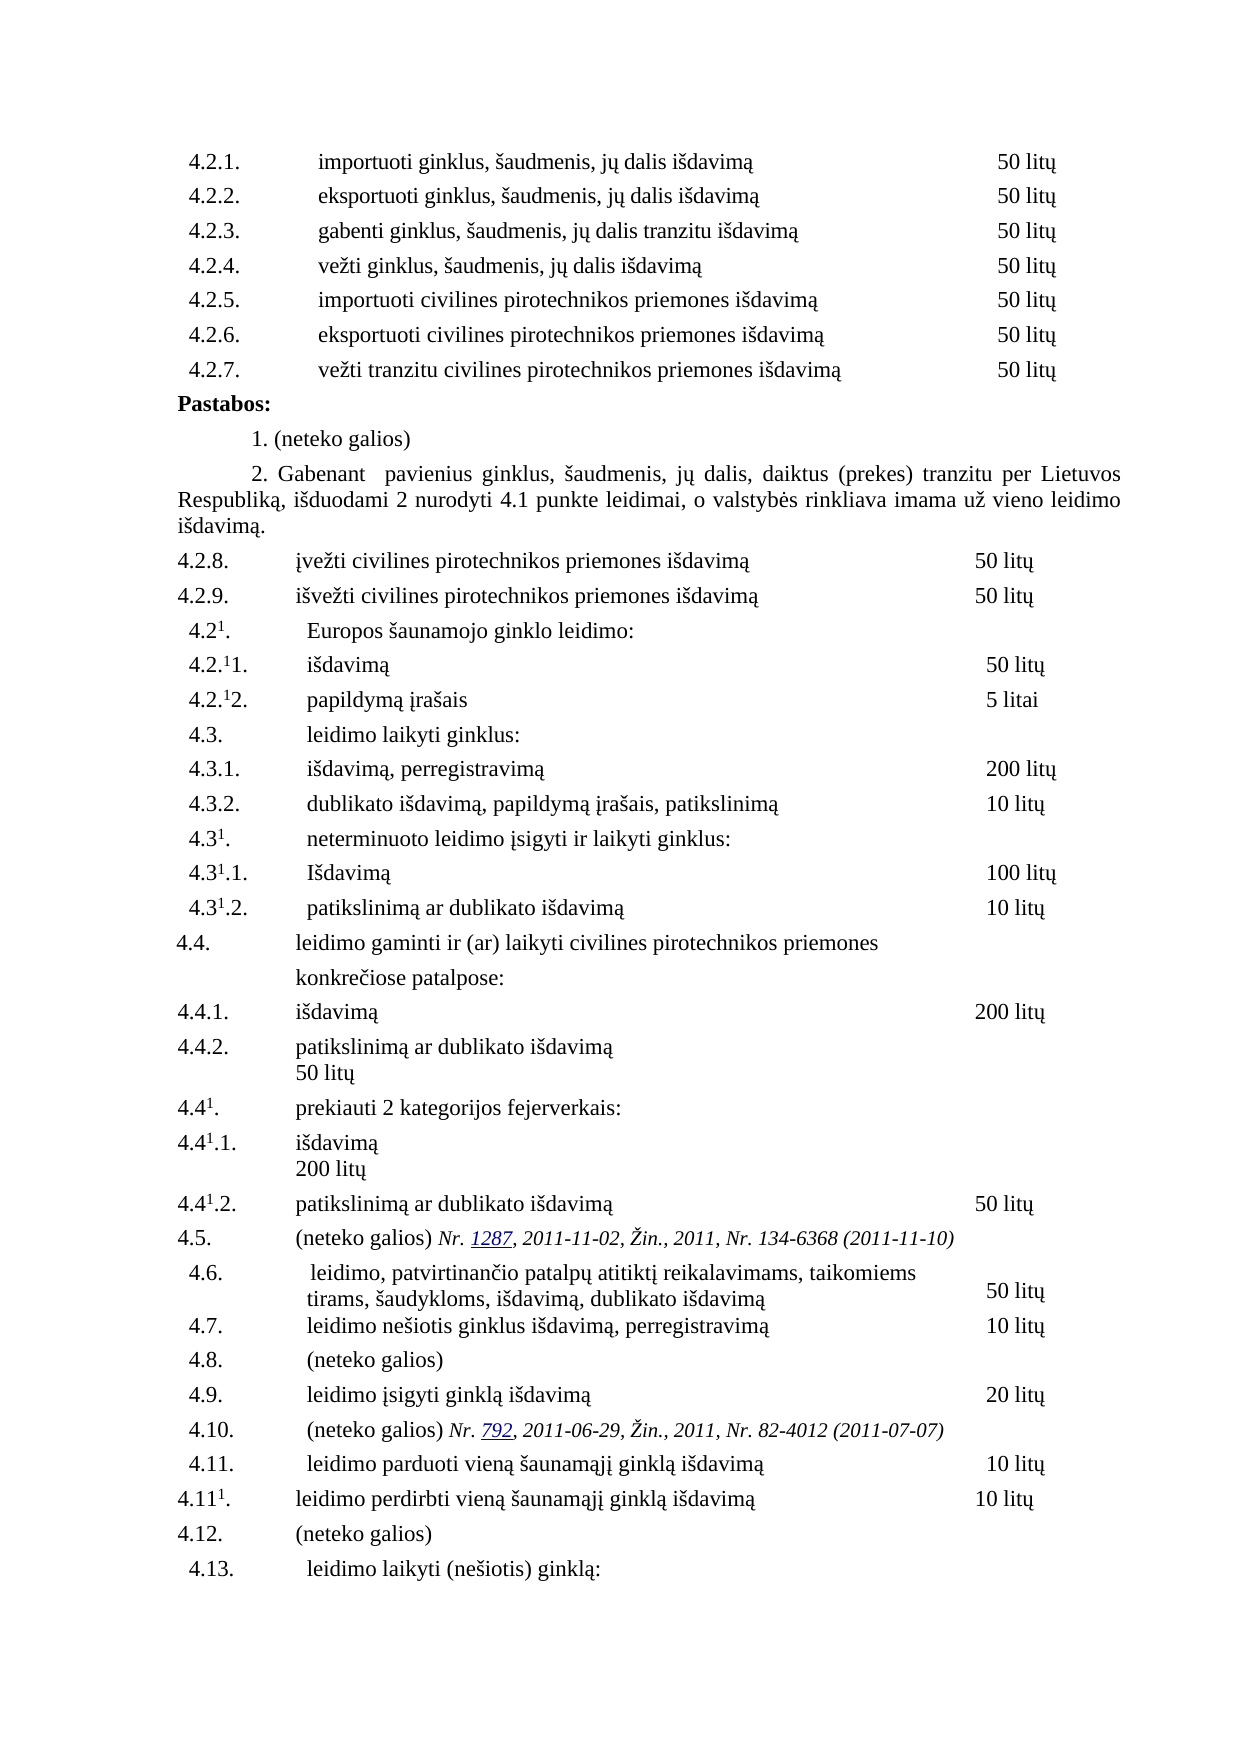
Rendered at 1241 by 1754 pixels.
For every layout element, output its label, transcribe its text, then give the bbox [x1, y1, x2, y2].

table_cell 4.2.2. [177, 183, 307, 217]
table_header 4.6. [177, 1259, 307, 1312]
text 4.2.8. įvežti civilines pirotechnikos priemones išdavimą 50 litų [177, 547, 1226, 574]
text 2. Gabenant pavienius ginklus, šaudmenis, jų dalis, daiktus (prekes) tranzitu per Lietuvos Respubliką, išduodami 2 nurodyti 4.1 punkte leidimai, o valstybės rinkliava imama už vieno leidimo išdavimą. [177, 460, 1122, 539]
table_cell 50 litų [986, 651, 1133, 686]
table_cell 50 litų [986, 217, 1133, 252]
table_cell 200 litų [986, 755, 1133, 790]
table_cell 4.2.6. [177, 321, 307, 356]
table_cell 4.31. [177, 825, 307, 859]
table_cell importuoti ginklus, šaudmenis, jų dalis išdavimą [307, 148, 986, 182]
table_cell 50 litų [986, 356, 1133, 391]
table_cell 4.11. [177, 1451, 307, 1485]
table_cell leidimo laikyti ginklus: [307, 721, 986, 755]
text 4.4.2. patikslinimą ar dublikato išdavimą 50 litų [177, 1033, 945, 1086]
text Pastabos: [177, 391, 1122, 417]
text 4.2.9. išvežti civilines pirotechnikos priemones išdavimą 50 litų [177, 582, 1122, 608]
table_cell 4.2.7. [177, 356, 307, 391]
table_cell 4.31.1. [177, 860, 307, 894]
table_cell vežti tranzitu civilines pirotechnikos priemones išdavimą [307, 356, 986, 391]
table_cell eksportuoti ginklus, šaudmenis, jų dalis išdavimą [307, 183, 986, 217]
table_cell išdavimą [307, 651, 986, 686]
table_header leidimo, patvirtinančio patalpų atitiktį reikalavimams, taikomiems tirams, šaudykloms, išdavimą, dublikato išdavimą [307, 1259, 986, 1312]
table_cell dublikato išdavimą, papildymą įrašais, patikslinimą [307, 790, 986, 825]
text 4.41.2. patikslinimą ar dublikato išdavimą 50 litų [177, 1190, 1122, 1216]
text 4.111. leidimo perdirbti vieną šaunamąjį ginklą išdavimą 10 litų [177, 1485, 1122, 1512]
table_cell 50 litų [986, 286, 1133, 321]
table_cell 50 litų [986, 252, 1133, 286]
table_cell 5 litai [986, 686, 1133, 721]
table_cell 50 litų [986, 321, 1133, 356]
table_header [971, 1555, 1119, 1589]
table_cell [986, 721, 1133, 755]
table_cell 4.31.2. [177, 894, 307, 929]
table_cell Išdavimą [307, 860, 986, 894]
table_header 4.13. [177, 1555, 307, 1589]
table_cell 10 litų [986, 790, 1133, 825]
table_cell (neteko galios) [307, 1346, 986, 1381]
table_cell išdavimą, perregistravimą [307, 755, 986, 790]
table_cell 4.3. [177, 721, 307, 755]
table_cell 4.3.1. [177, 755, 307, 790]
table_cell [986, 825, 1133, 859]
table_cell leidimo parduoti vieną šaunamąjį ginklą išdavimą [307, 1451, 986, 1485]
table_cell 4.3.2. [177, 790, 307, 825]
text 4.4.1. išdavimą 200 litų [177, 998, 1137, 1024]
table_cell 4.9. [177, 1381, 307, 1416]
table_header 50 litų [986, 1259, 1133, 1312]
table_header Europos šaunamojo ginklo leidimo: [307, 617, 986, 651]
text 4.41.1. išdavimą 200 litų [177, 1129, 915, 1181]
table_cell leidimo įsigyti ginklą išdavimą [307, 1381, 986, 1416]
table_cell 4.8. [177, 1346, 307, 1381]
text konkrečiose patalpose: [176, 963, 974, 990]
table_cell 4.7. [177, 1312, 307, 1346]
table_cell eksportuoti civilines pirotechnikos priemones išdavimą [307, 321, 986, 356]
text 4.4. leidimo gaminti ir (ar) laikyti civilines pirotechnikos priemones [176, 929, 974, 955]
table_cell neterminuoto leidimo įsigyti ir laikyti ginklus: [307, 825, 986, 859]
table_cell 10 litų [986, 894, 1133, 929]
table_cell 50 litų [986, 183, 1133, 217]
table_cell 4.2.1. [177, 148, 307, 182]
table_cell [986, 1346, 1133, 1381]
text 4.12. (neteko galios) [177, 1520, 945, 1546]
table_cell vežti ginklus, šaudmenis, jų dalis išdavimą [307, 252, 986, 286]
table_cell 50 litų [986, 148, 1133, 182]
text 4.5. (neteko galios) Nr. 1287, 2011-11-02, Žin., 2011, Nr. 134-6368 (2011-11-10) [177, 1224, 1122, 1251]
table_cell 4.2.5. [177, 286, 307, 321]
table_cell (neteko galios) Nr. 792, 2011-06-29, Žin., 2011, Nr. 82-4012 (2011-07-07) [307, 1416, 986, 1451]
table_cell 4.2.4. [177, 252, 307, 286]
table_cell gabenti ginklus, šaudmenis, jų dalis tranzitu išdavimą [307, 217, 986, 252]
table_cell 4.2.11. [177, 651, 307, 686]
table_cell importuoti civilines pirotechnikos priemones išdavimą [307, 286, 986, 321]
text 4.41. prekiauti 2 kategorijos fejerverkais: [177, 1094, 915, 1120]
table_header [986, 617, 1133, 651]
table_cell 4.2.12. [177, 686, 307, 721]
text 1. (neteko galios) [177, 425, 1122, 452]
table_cell 4.10. [177, 1416, 307, 1451]
table_cell 10 litų [986, 1312, 1133, 1346]
table_cell 4.2.3. [177, 217, 307, 252]
table_cell patikslinimą ar dublikato išdavimą [307, 894, 986, 929]
table_cell leidimo nešiotis ginklus išdavimą, perregistravimą [307, 1312, 986, 1346]
table_header 4.21. [177, 617, 307, 651]
table_cell 20 litų [986, 1381, 1133, 1416]
table_cell [986, 1416, 1133, 1451]
table_cell 10 litų [986, 1451, 1133, 1485]
table_cell papildymą įrašais [307, 686, 986, 721]
table_header leidimo laikyti (nešiotis) ginklą: [307, 1555, 971, 1589]
table_cell 100 litų [986, 860, 1133, 894]
